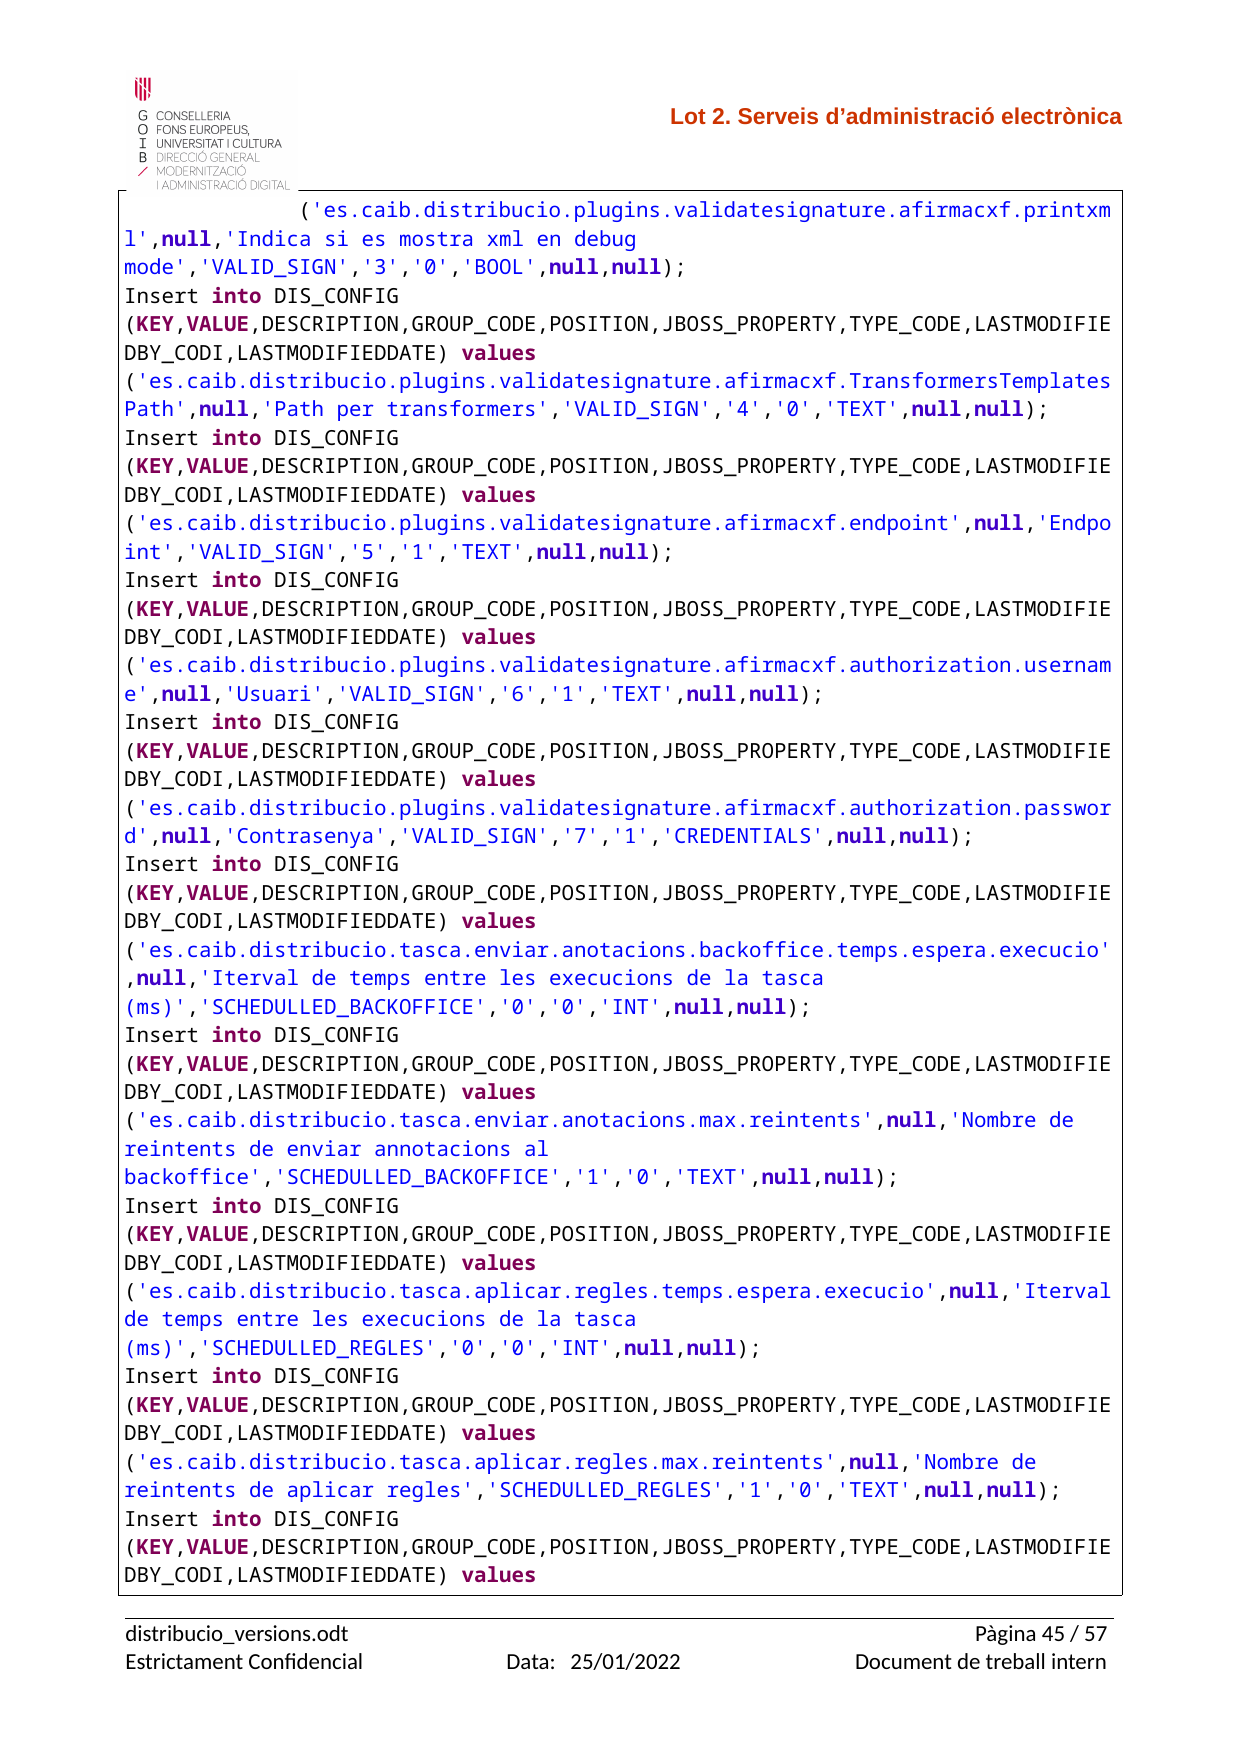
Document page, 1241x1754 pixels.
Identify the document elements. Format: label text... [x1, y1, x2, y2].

picture [126, 70, 299, 197]
table_header ('es.caib.distribucio.plugins.validatesignature.afirmacxf.printxml',null,'Indica si es mostra xml en debug mode','VALID_SIGN','3','0','BOOL',null,null); Insert into DIS_CONFIG (KEY,VALUE,DESCRIPTION,GROUP_CODE,POSITION,JBOSS_PROPERTY,TYPE_CODE,LASTMODIFIEDBY_CODI,LASTMODIFIEDDATE) values ('es.caib.distribucio.plugins.validatesignature.afirmacxf.TransformersTemplatesPath',null,'Path per transformers','VALID_SIGN','4','0','TEXT',null,null); Insert into DIS_CONFIG (KEY,VALUE,DESCRIPTION,GROUP_CODE,POSITION,JBOSS_PROPERTY,TYPE_CODE,LASTMODIFIEDBY_CODI,LASTMODIFIEDDATE) values ('es.caib.distribucio.plugins.validatesignature.afirmacxf.endpoint',null,'Endpoint','VALID_SIGN','5','1','TEXT',null,null); Insert into DIS_CONFIG (KEY,VALUE,DESCRIPTION,GROUP_CODE,POSITION,JBOSS_PROPERTY,TYPE_CODE,LASTMODIFIEDBY_CODI,LASTMODIFIEDDATE) values ('es.caib.distribucio.plugins.validatesignature.afirmacxf.authorization.username',null,'Usuari','VALID_SIGN','6','1','TEXT',null,null); Insert into DIS_CONFIG (KEY,VALUE,DESCRIPTION,GROUP_CODE,POSITION,JBOSS_PROPERTY,TYPE_CODE,LASTMODIFIEDBY_CODI,LASTMODIFIEDDATE) values ('es.caib.distribucio.plugins.validatesignature.afirmacxf.authorization.password',null,'Contrasenya','VALID_SIGN','7','1','CREDENTIALS',null,null); Insert into DIS_CONFIG (KEY,VALUE,DESCRIPTION,GROUP_CODE,POSITION,JBOSS_PROPERTY,TYPE_CODE,LASTMODIFIEDBY_CODI,LASTMODIFIEDDATE) values ('es.caib.distribucio.tasca.enviar.anotacions.backoffice.temps.espera.execucio',null,'Iterval de temps entre les execucions de la tasca (ms)','SCHEDULLED_BACKOFFICE','0','0','INT',null,null); Insert into DIS_CONFIG (KEY,VALUE,DESCRIPTION,GROUP_CODE,POSITION,JBOSS_PROPERTY,TYPE_CODE,LASTMODIFIEDBY_CODI,LASTMODIFIEDDATE) values ('es.caib.distribucio.tasca.enviar.anotacions.max.reintents',null,'Nombre de reintents de enviar annotacions al backoffice','SCHEDULLED_BACKOFFICE','1','0','TEXT',null,null); Insert into DIS_CONFIG (KEY,VALUE,DESCRIPTION,GROUP_CODE,POSITION,JBOSS_PROPERTY,TYPE_CODE,LASTMODIFIEDBY_CODI,LASTMODIFIEDDATE) values ('es.caib.distribucio.tasca.aplicar.regles.temps.espera.execucio',null,'Iterval de temps entre les execucions de la tasca (ms)','SCHEDULLED_REGLES','0','0','INT',null,null); Insert into DIS_CONFIG (KEY,VALUE,DESCRIPTION,GROUP_CODE,POSITION,JBOSS_PROPERTY,TYPE_CODE,LASTMODIFIEDBY_CODI,LASTMODIFIEDDATE) values ('es.caib.distribucio.tasca.aplicar.regles.max.reintents',null,'Nombre de reintents de aplicar regles','SCHEDULLED_REGLES','1','0','TEXT',null,null); Insert into DIS_CONFIG (KEY,VALUE,DESCRIPTION,GROUP_CODE,POSITION,JBOSS_PROPERTY,TYPE_CODE,LASTMODIFIEDBY_CODI,LASTMODIFIEDDATE) values [119, 191, 1122, 1595]
